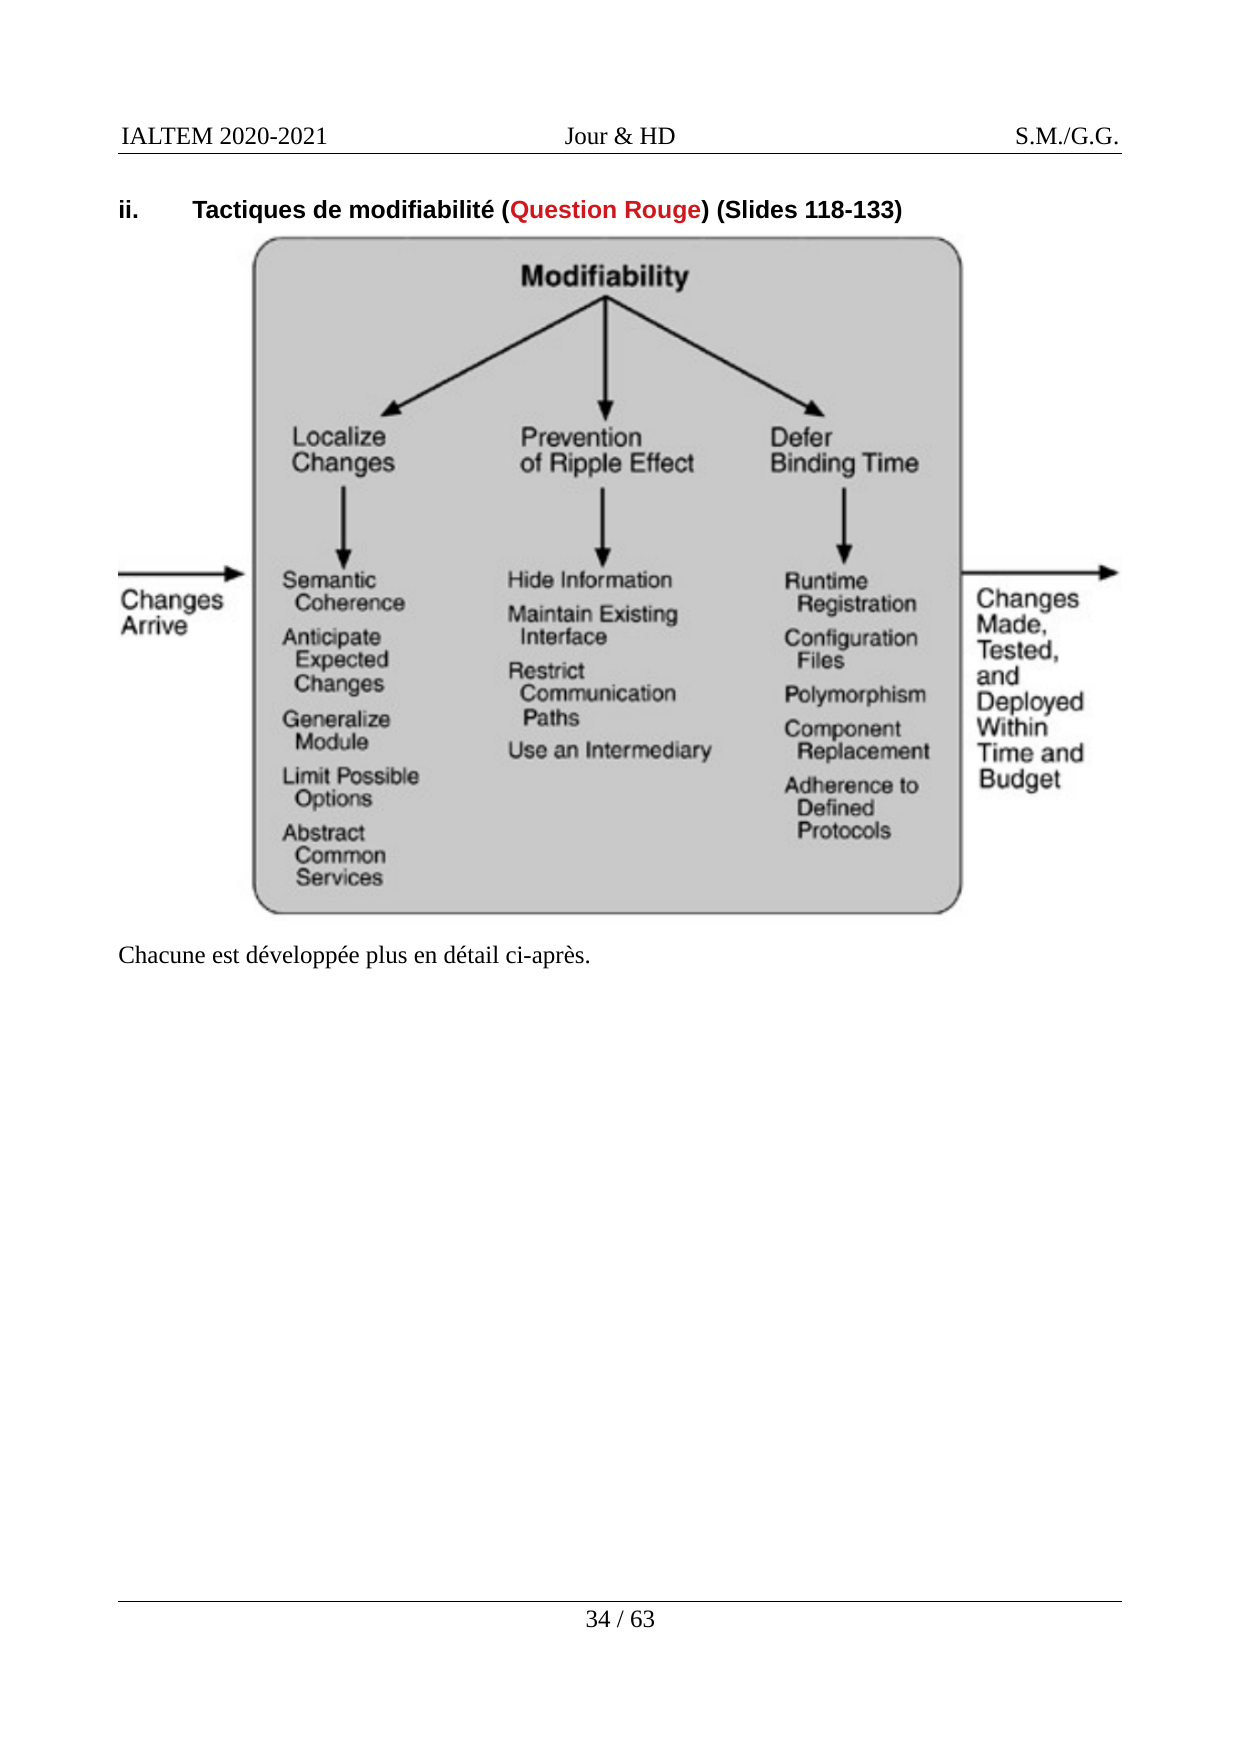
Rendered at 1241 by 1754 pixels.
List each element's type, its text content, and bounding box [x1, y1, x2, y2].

subtitle Tactiques de modifiabilité (Question Rouge) (Slides 118-133) [118, 195, 1122, 223]
text Chacune est développée plus en détail ci-après. [118, 940, 1122, 969]
picture [118, 229, 1123, 922]
